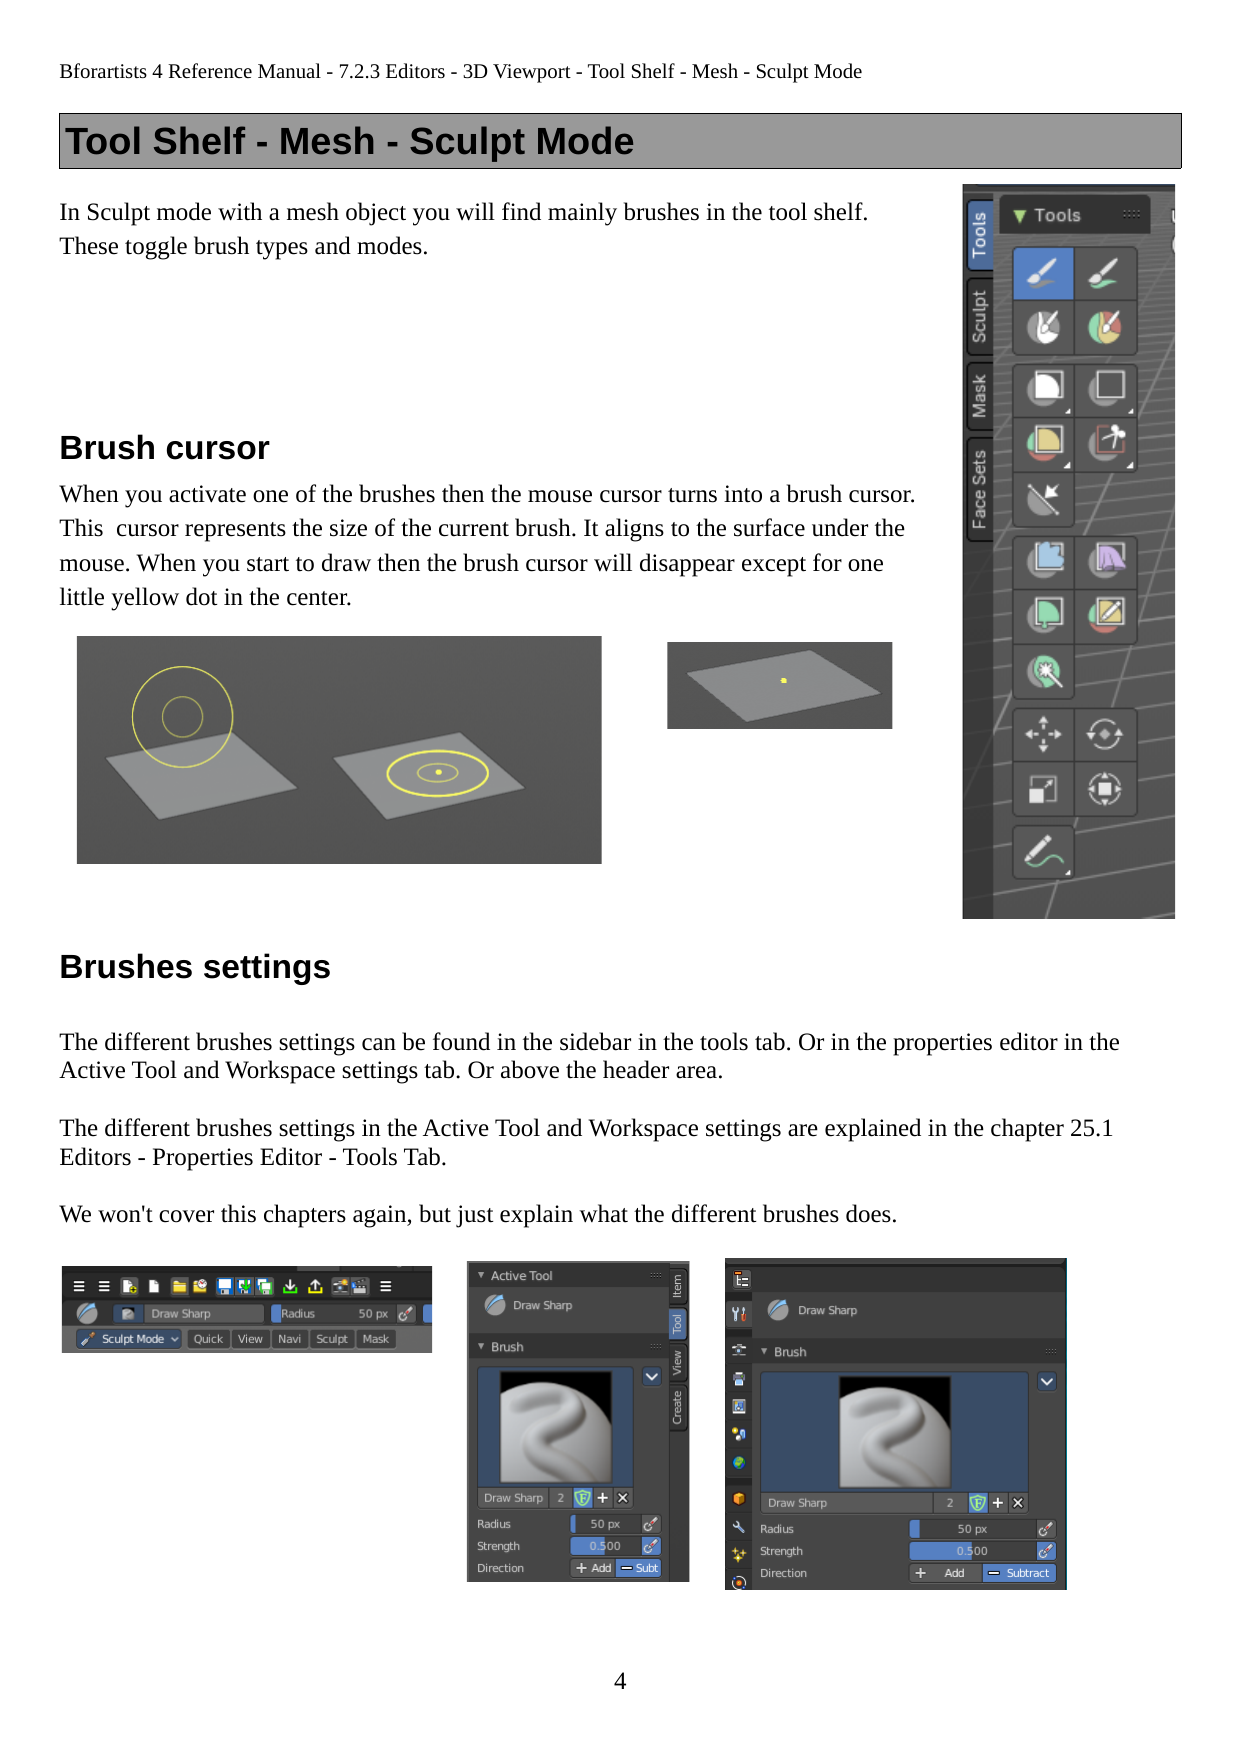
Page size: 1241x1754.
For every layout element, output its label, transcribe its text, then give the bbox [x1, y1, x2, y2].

picture [76, 636, 602, 864]
text The different brushes settings can be found in the sidebar in the tools tab. Or in the properties editor in the Active Tool and Workspace settings tab. Or above the header area. [59, 1027, 1181, 1084]
picture [466, 1261, 690, 1582]
subtitle Brush cursor [59, 428, 962, 467]
subtitle Brushes settings [59, 947, 1181, 985]
table_header Tool Shelf - Mesh - Sculpt Mode [60, 114, 1181, 168]
picture [725, 1258, 1067, 1590]
picture [962, 184, 1176, 919]
text When you activate one of the brushes then the mouse cursor turns into a brush cursor. This cursor represents the size of the current brush. It aligns to the surface under the mouse. When you start to draw then the brush cursor will disappear except for one little yellow dot in the center. [59, 479, 962, 611]
text In Sculpt mode with a mesh object you will find mainly brushes in the tool shelf. These toggle brush types and modes. [59, 197, 962, 260]
picture [667, 642, 893, 729]
picture [61, 1266, 433, 1353]
text The different brushes settings in the Active Tool and Workspace settings are explained in the chapter 25.1 Editors - Properties Editor - Tools Tab. [59, 1113, 1181, 1170]
text We won't cover this chapters again, but just explain what the different brushes does. [59, 1199, 1181, 1228]
